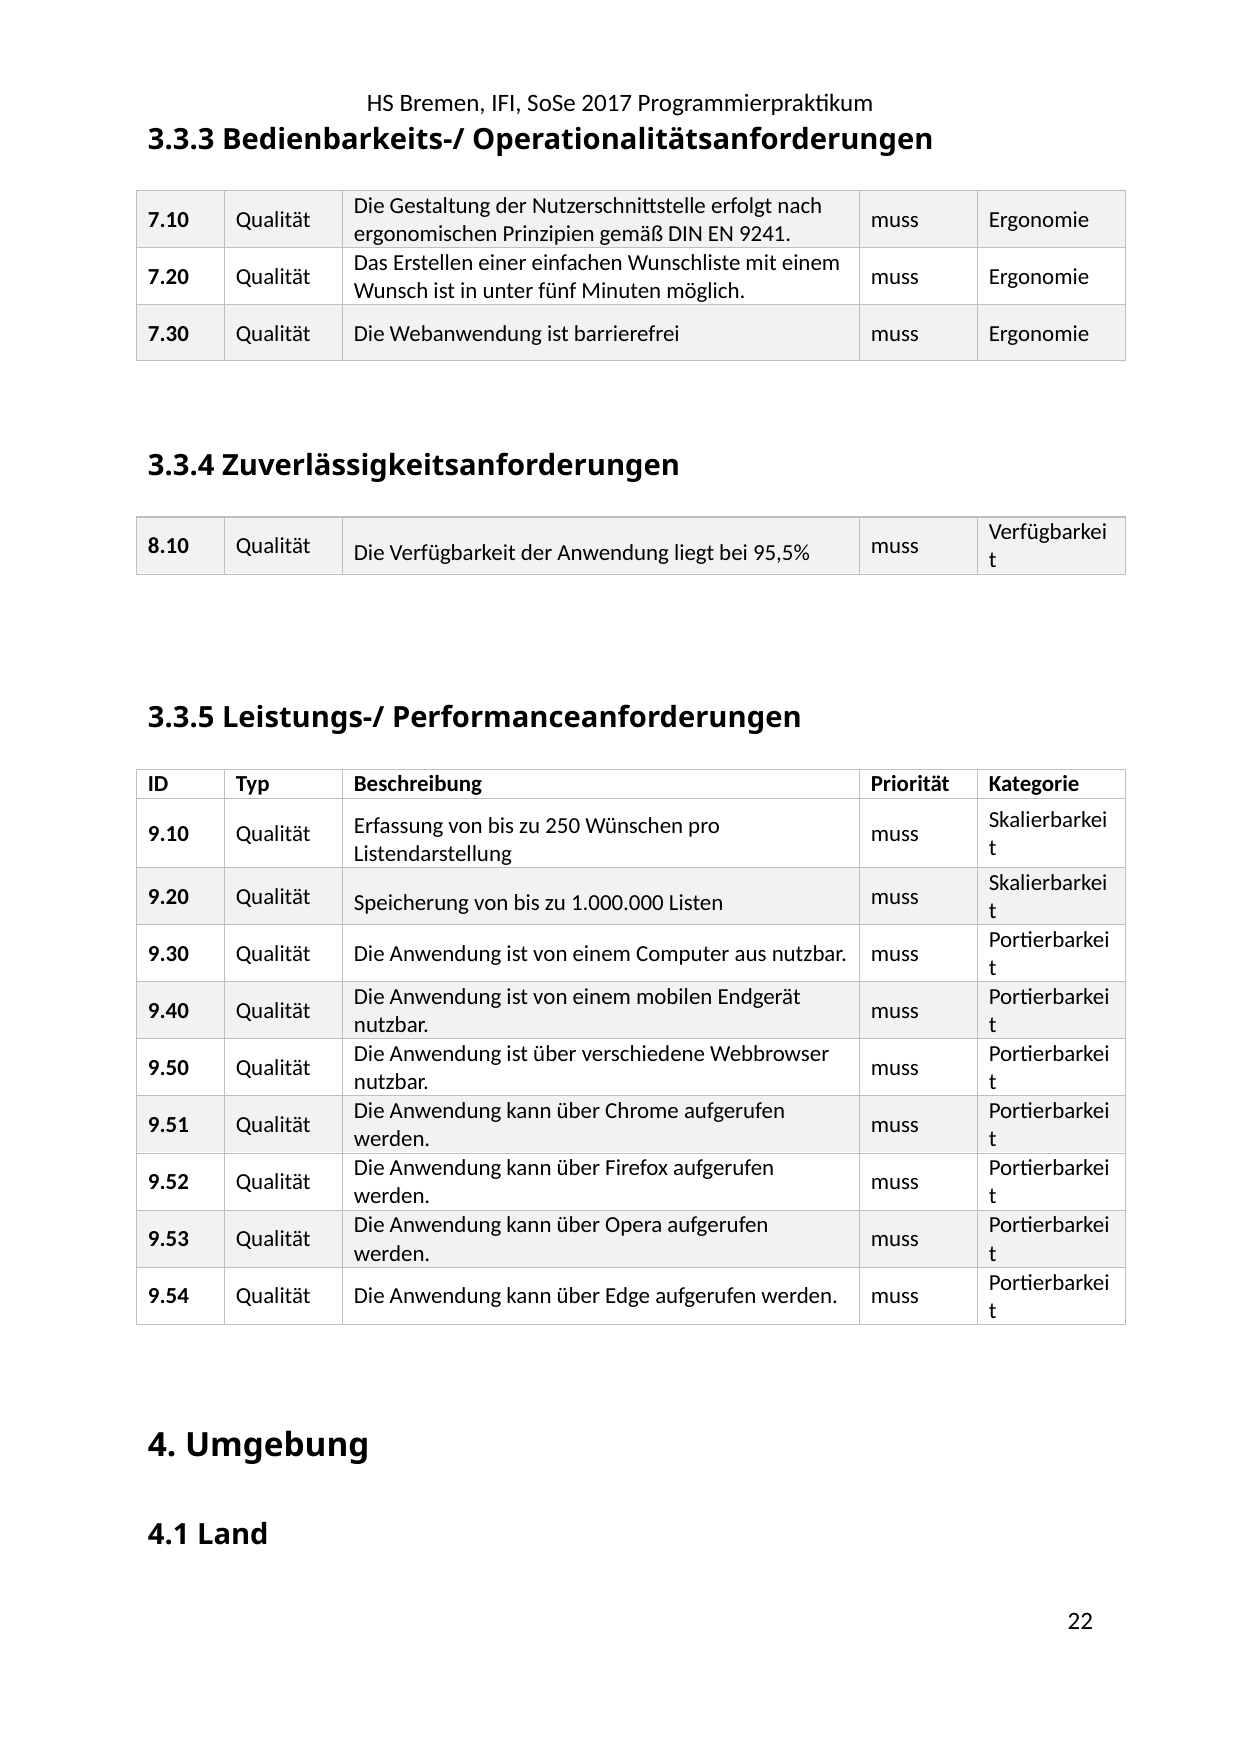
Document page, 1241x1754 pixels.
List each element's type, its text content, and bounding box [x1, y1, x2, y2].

table_cell 7.30 [137, 305, 224, 360]
table_cell 9.50 [137, 1039, 224, 1095]
table_cell Qualität [225, 1039, 342, 1095]
subtitle 3.3.3 Bedienbarkeits-/ Operationalitätsanforderungen [148, 118, 1093, 158]
table_cell Die Anwendung kann über Firefox aufgerufen werden. [343, 1154, 859, 1209]
table_cell Die Anwendung ist über verschiedene Webbrowser nutzbar. [343, 1039, 859, 1095]
table_cell Qualität [225, 868, 342, 924]
table_cell Portierbarkeit [978, 925, 1125, 981]
table_cell Qualität [225, 982, 342, 1038]
table_cell 9.51 [137, 1096, 224, 1152]
subtitle 3.3.4 Zuverlässigkeitsanforderungen [148, 444, 1093, 484]
table_cell Die Anwendung kann über Opera aufgerufen werden. [343, 1211, 859, 1267]
table_cell 9.54 [137, 1268, 224, 1324]
table_cell Die Anwendung kann über Chrome aufgerufen werden. [343, 1096, 859, 1152]
table_cell Qualität [225, 799, 342, 867]
table_cell 9.52 [137, 1154, 224, 1209]
table_cell muss [860, 305, 977, 360]
table_header 7.10 [137, 191, 224, 247]
subtitle 4. Umgebung [148, 1421, 1093, 1466]
table_cell Qualität [225, 925, 342, 981]
table_header Kategorie [978, 770, 1125, 797]
table_header Qualität [225, 191, 342, 247]
table_cell Portierbarkeit [978, 982, 1125, 1038]
table_cell Skalierbarkeit [978, 799, 1125, 867]
table_header Priorität [860, 770, 977, 797]
table_cell 9.53 [137, 1211, 224, 1267]
table_header muss [860, 191, 977, 247]
table_cell Erfassung von bis zu 250 Wünschen pro Listendarstellung [343, 799, 859, 867]
table_cell Die Anwendung ist von einem Computer aus nutzbar. [343, 925, 859, 981]
table_header muss [860, 518, 977, 573]
table_header Verfügbarkeit [978, 518, 1125, 573]
table_cell muss [860, 1154, 977, 1209]
table_header Typ [225, 770, 342, 797]
table_header Ergonomie [978, 191, 1125, 247]
table_cell muss [860, 1211, 977, 1267]
table_cell Portierbarkeit [978, 1096, 1125, 1152]
table_header Qualität [225, 518, 342, 573]
table_cell Portierbarkeit [978, 1154, 1125, 1209]
table_cell Ergonomie [978, 248, 1125, 304]
table_cell muss [860, 868, 977, 924]
subtitle 3.3.5 Leistungs-/ Performanceanforderungen [148, 696, 1093, 736]
table_header Beschreibung [343, 770, 859, 797]
table_cell 9.40 [137, 982, 224, 1038]
table_cell 7.20 [137, 248, 224, 304]
subtitle 4.1 Land [148, 1514, 1093, 1553]
table_cell muss [860, 1039, 977, 1095]
table_cell Qualität [225, 305, 342, 360]
table_cell Die Webanwendung ist barrierefrei [343, 305, 859, 360]
table_header Die Gestaltung der Nutzerschnittstelle erfolgt nach ergonomischen Prinzipien gemäß DIN EN 9241. [343, 191, 859, 247]
table_header ID [137, 770, 224, 797]
table_cell Qualität [225, 1154, 342, 1209]
table_cell Die Anwendung kann über Edge aufgerufen werden. [343, 1268, 859, 1324]
table_cell Portierbarkeit [978, 1268, 1125, 1324]
table_header 8.10 [137, 518, 224, 573]
table_header Die Verfügbarkeit der Anwendung liegt bei 95,5% [343, 518, 859, 573]
table_cell Qualität [225, 1096, 342, 1152]
table_cell muss [860, 982, 977, 1038]
table_cell muss [860, 799, 977, 867]
table_cell muss [860, 248, 977, 304]
table_cell Qualität [225, 1211, 342, 1267]
table_cell Skalierbarkeit [978, 868, 1125, 924]
table_cell muss [860, 925, 977, 981]
table_cell Ergonomie [978, 305, 1125, 360]
table_cell muss [860, 1096, 977, 1152]
table_cell Portierbarkeit [978, 1211, 1125, 1267]
table_cell Qualität [225, 1268, 342, 1324]
table_cell Das Erstellen einer einfachen Wunschliste mit einem Wunsch ist in unter fünf Minuten möglich. [343, 248, 859, 304]
table_cell Die Anwendung ist von einem mobilen Endgerät nutzbar. [343, 982, 859, 1038]
table_cell 9.20 [137, 868, 224, 924]
table_cell Qualität [225, 248, 342, 304]
table_cell muss [860, 1268, 977, 1324]
table_cell 9.30 [137, 925, 224, 981]
table_cell Speicherung von bis zu 1.000.000 Listen [343, 868, 859, 924]
table_cell 9.10 [137, 799, 224, 867]
table_cell Portierbarkeit [978, 1039, 1125, 1095]
